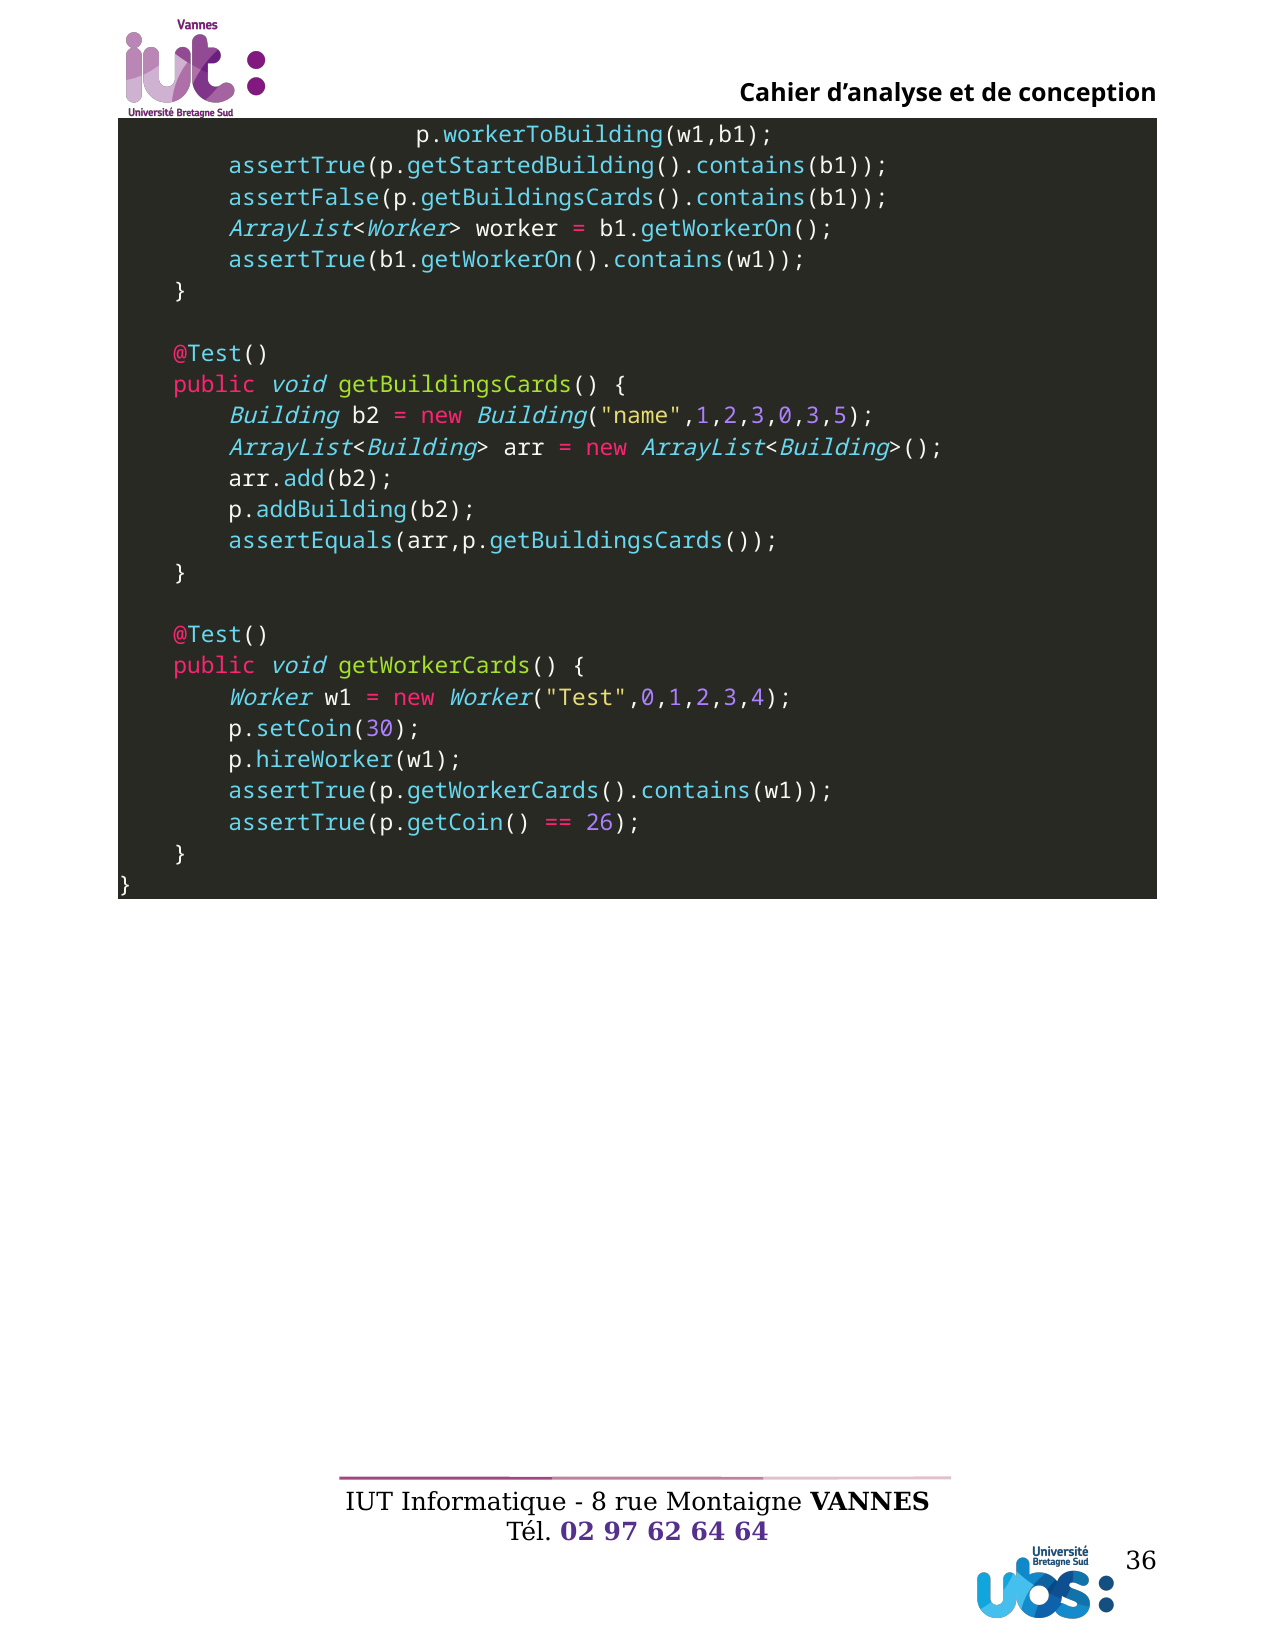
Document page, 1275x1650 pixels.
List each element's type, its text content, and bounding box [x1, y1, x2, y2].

text assertTrue(p.getStartedBuilding().contains(b1)); [118, 149, 1157, 181]
picture [969, 1536, 1122, 1628]
text arr.add(b2); [118, 462, 1157, 493]
picture [104, 0, 287, 138]
text @Test() [118, 337, 1157, 368]
text assertFalse(p.getBuildingsCards().contains(b1)); [118, 181, 1157, 212]
text @Test() [118, 618, 1157, 649]
text } [118, 868, 1157, 899]
text ArrayList<Building> arr = new ArrayList<Building>(); [118, 431, 1157, 462]
text ArrayList<Worker> worker = b1.getWorkerOn(); [118, 212, 1157, 243]
text p.setCoin(30); [118, 712, 1157, 743]
text p.addBuilding(b2); [118, 493, 1157, 524]
text } [118, 556, 1157, 587]
text Building b2 = new Building("name",1,2,3,0,3,5); [118, 399, 1157, 431]
text public void getBuildingsCards() { [118, 368, 1157, 399]
text p.workerToBuilding(w1,b1); [118, 118, 1157, 149]
text } [118, 274, 1157, 306]
text assertTrue(p.getWorkerCards().contains(w1)); [118, 774, 1157, 806]
text public void getWorkerCards() { [118, 649, 1157, 681]
text assertTrue(p.getCoin() == 26); [118, 806, 1157, 837]
text } [118, 837, 1157, 868]
text assertEquals(arr,p.getBuildingsCards()); [118, 524, 1157, 556]
text p.hireWorker(w1); [118, 743, 1157, 774]
text Worker w1 = new Worker("Test",0,1,2,3,4); [118, 681, 1157, 712]
text assertTrue(b1.getWorkerOn().contains(w1)); [118, 243, 1157, 274]
